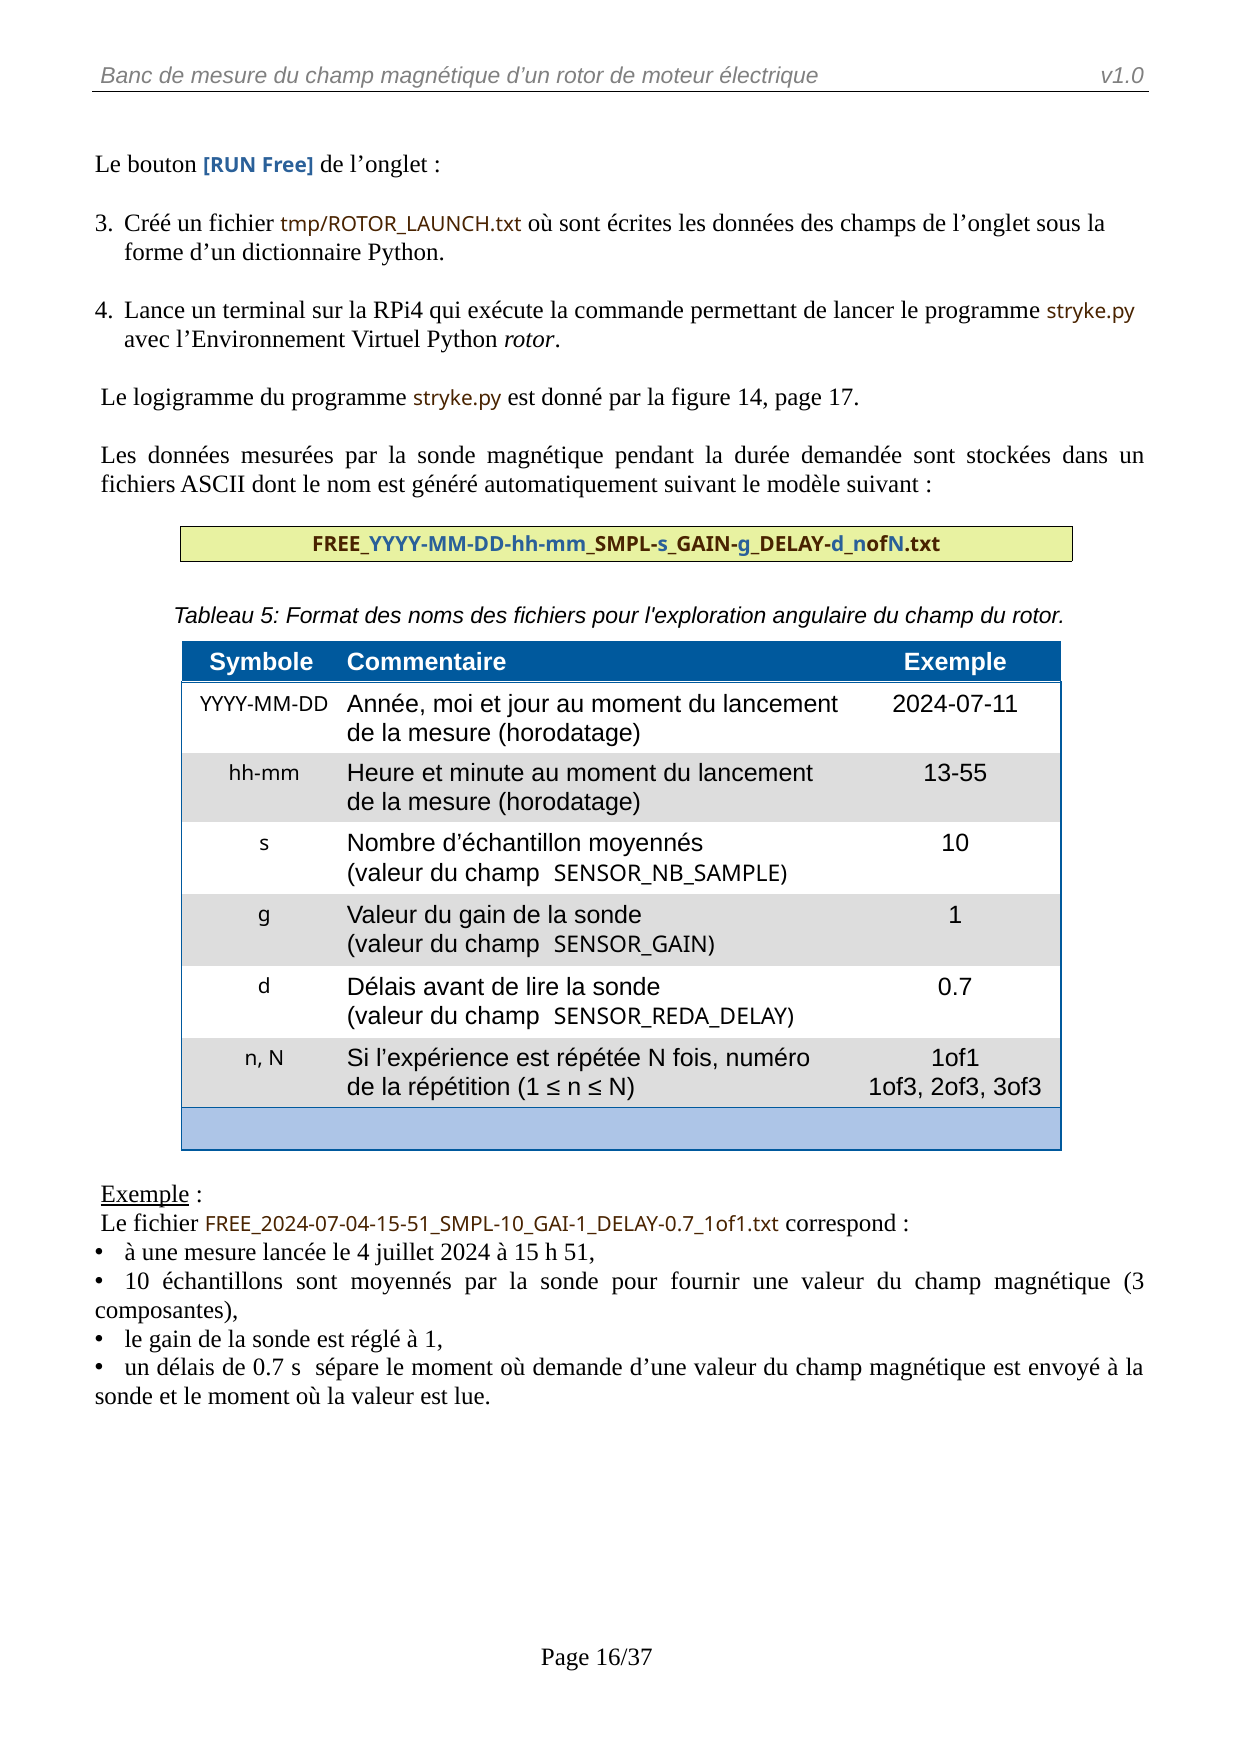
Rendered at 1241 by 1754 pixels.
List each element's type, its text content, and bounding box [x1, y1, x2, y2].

list le gain de la sonde est réglé à 1, [94, 1324, 1146, 1352]
table_cell n, N [182, 1038, 341, 1107]
table_cell 13-55 [849, 753, 1060, 822]
table_cell s [182, 822, 341, 894]
table_cell Si l’expérience est répétée N fois, numéro de la répétition (1 ≤ n ≤ N) [341, 1038, 849, 1107]
text Le bouton [RUN Free] de l’onglet : [94, 149, 1146, 179]
text Le logigramme du programme stryke.py est donné par la figure 14, page 17. [100, 353, 1146, 411]
list Créé un fichier tmp/ROTOR_LAUNCH.txt où sont écrites les données des champs de l’onglet sous la forme d’un dictionnaire Python. [94, 208, 1146, 295]
table_header Exemple [849, 641, 1061, 681]
table_header Commentaire [341, 641, 849, 681]
text Les données mesurées par la sonde magnétique pendant la durée demandée sont stockées dans un fichiers ASCII dont le nom est généré automatiquement suivant le modèle suivant : [100, 440, 1146, 497]
table_cell [182, 1108, 341, 1149]
table_cell Nombre d’échantillon moyennés (valeur du champ SENSOR_NB_SAMPLE) [341, 822, 849, 894]
table_cell 10 [849, 822, 1060, 894]
list à une mesure lancée le 4 juillet 2024 à 15 h 51, [94, 1237, 1146, 1266]
text FREE_YYYY-MM-DD-hh-mm_SMPL-s_GAIN-g_DELAY-d_nofN.txt [181, 527, 1072, 561]
text Le fichier FREE_2024-07-04-15-51_SMPL-10_GAI-1_DELAY-0.7_1of1.txt correspond : [100, 1208, 1146, 1237]
table_cell [849, 1108, 1060, 1149]
text Tableau 5: Format des noms des fichiers pour l'exploration angulaire du champ du rotor. [94, 602, 1146, 628]
text Exemple : [100, 1179, 1146, 1208]
table_cell 0.7 [849, 966, 1060, 1037]
table_cell Année, moi et jour au moment du lancement de la mesure (horodatage) [341, 683, 849, 752]
table_cell 2024-07-11 [849, 683, 1060, 752]
list Lance un terminal sur la RPi4 qui exécute la commande permettant de lancer le programme stryke.py avec l’Environnement Virtuel Python rotor. [94, 295, 1146, 353]
table_cell [341, 1108, 849, 1149]
list 10 échantillons sont moyennés par la sonde pour fournir une valeur du champ magnétique (3 composantes), [94, 1266, 1146, 1324]
table_cell 1of1 1of3, 2of3, 3of3 [849, 1038, 1060, 1107]
table_cell Délais avant de lire la sonde (valeur du champ SENSOR_REDA_DELAY) [341, 966, 849, 1037]
table_cell hh-mm [182, 753, 341, 822]
table_header Symbole [182, 641, 341, 681]
table_cell YYYY-MM-DD [182, 683, 341, 752]
table_cell Heure et minute au moment du lancement de la mesure (horodatage) [341, 753, 849, 822]
table_cell Valeur du gain de la sonde (valeur du champ SENSOR_GAIN) [341, 894, 849, 966]
table_cell g [182, 894, 341, 966]
table_cell 1 [849, 894, 1060, 966]
list un délais de 0.7 s sépare le moment où demande d’une valeur du champ magnétique est envoyé à la sonde et le moment où la valeur est lue. [94, 1352, 1146, 1410]
table_cell d [182, 966, 341, 1037]
